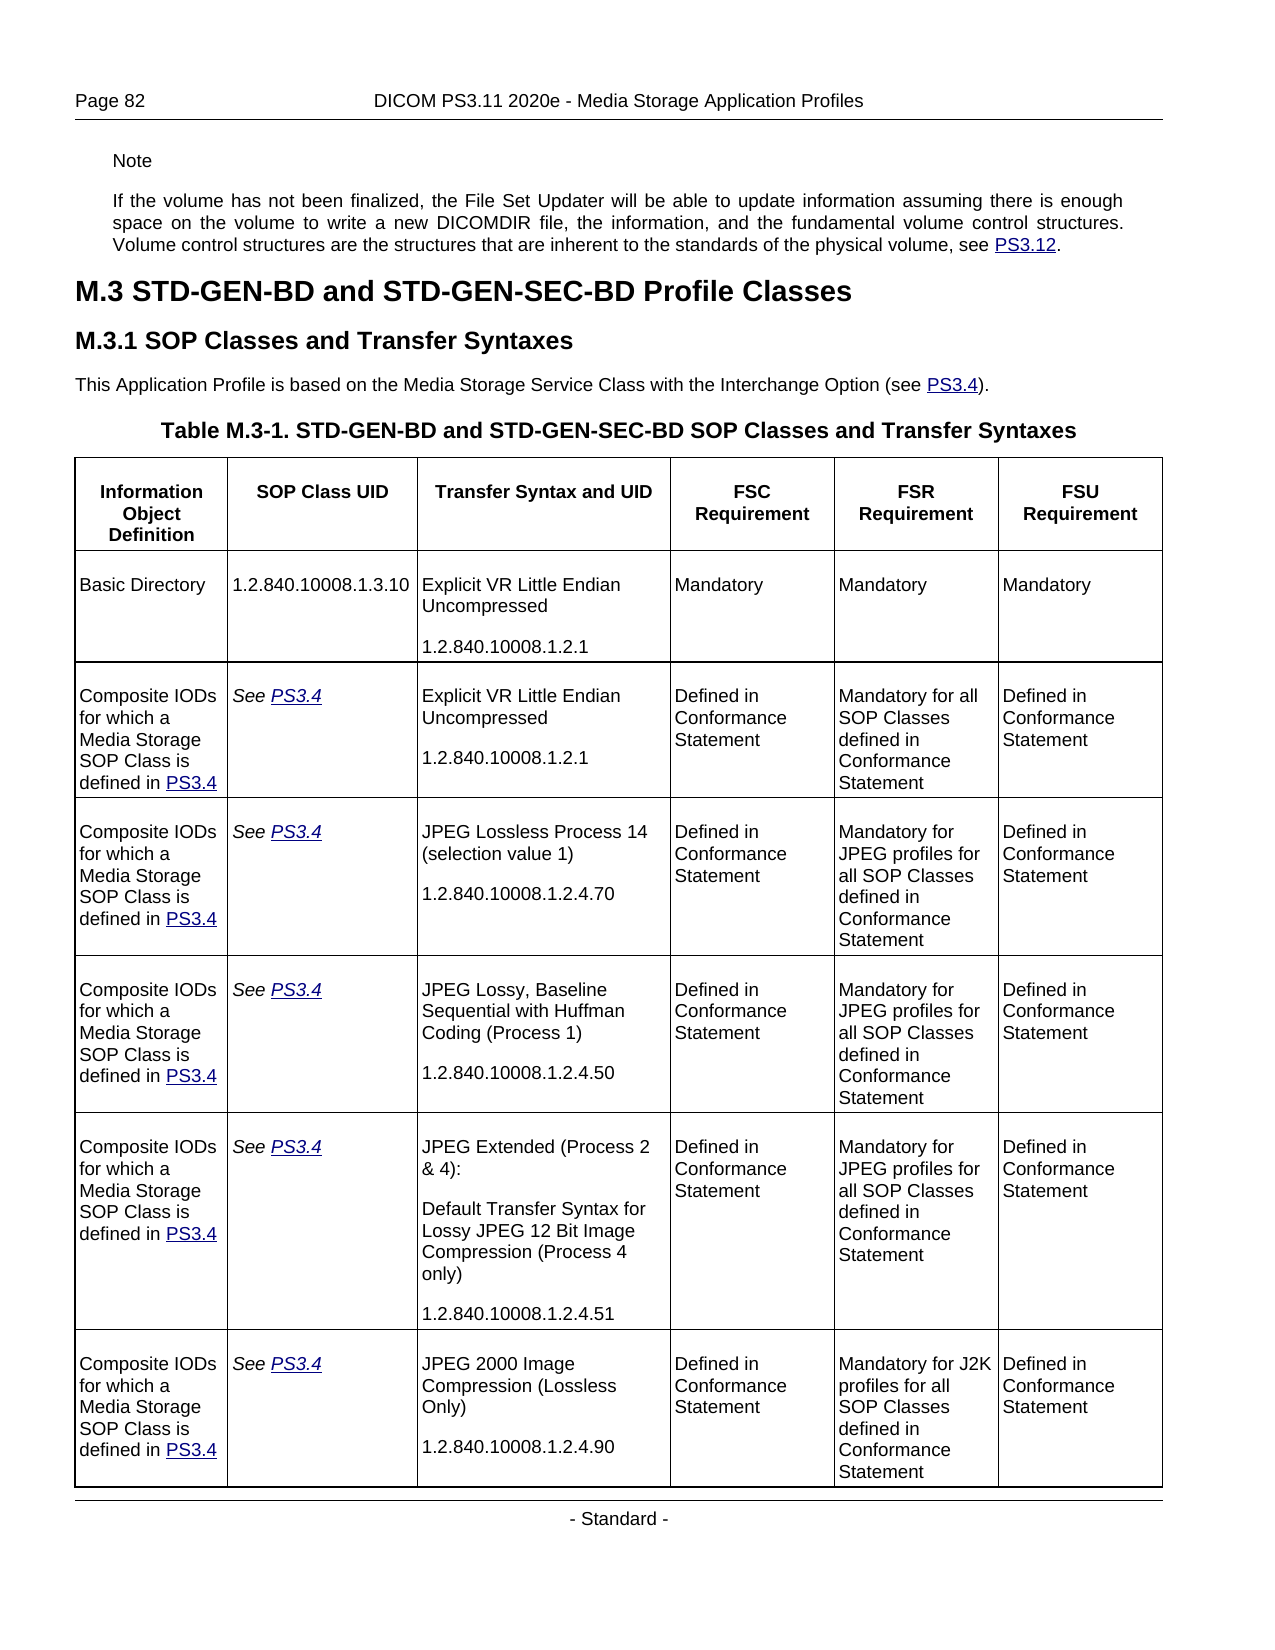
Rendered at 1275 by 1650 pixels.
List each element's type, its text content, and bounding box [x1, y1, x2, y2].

table_cell See PS3.4 [228, 956, 417, 1112]
table_cell Mandatory [835, 551, 998, 661]
table_cell Defined in Conformance Statement [999, 798, 1162, 955]
table_cell JPEG Lossless Process 14 (selection value 1) 1.2.840.10008.1.2.4.70 [418, 798, 670, 955]
text If the volume has not been finalized, the File Set Updater will be able to update information assuming there is enough space on the volume to write a new DICOMDIR file, the information, and the fundamental volume control structures. Volume control structures are the structures that are inherent to the standards of the physical volume, see PS3.12. [112, 190, 1125, 255]
text M.3.1 SOP Classes and Transfer Syntaxes [75, 326, 1162, 355]
table_cell Defined in Conformance Statement [999, 663, 1162, 797]
table_header FSR Requirement [835, 458, 998, 550]
table_cell Defined in Conformance Statement [999, 1330, 1162, 1486]
table_cell Mandatory for JPEG profiles for all SOP Classes defined in Conformance Statement [835, 956, 998, 1112]
table_header Information Object Definition [76, 458, 227, 550]
table_cell Composite IODs for which a Media Storage SOP Class is defined in PS3.4 [76, 663, 227, 797]
table_cell Defined in Conformance Statement [999, 1113, 1162, 1329]
text This Application Profile is based on the Media Storage Service Class with the Interchange Option (see PS3.4). [75, 373, 1162, 395]
table_cell Composite IODs for which a Media Storage SOP Class is defined in PS3.4 [76, 798, 227, 955]
text M.3 STD-GEN-BD and STD-GEN-SEC-BD Profile Classes [75, 274, 1162, 307]
table_cell Composite IODs for which a Media Storage SOP Class is defined in PS3.4 [76, 1113, 227, 1329]
table_header Transfer Syntax and UID [418, 458, 670, 550]
table_cell JPEG Extended (Process 2 & 4): Default Transfer Syntax for Lossy JPEG 12 Bit Image Compression (Process 4 only) 1.2.840.10008.1.2.4.51 [418, 1113, 670, 1329]
table_cell Mandatory [671, 551, 834, 661]
table_cell Basic Directory [76, 551, 227, 661]
table_cell JPEG Lossy, Baseline Sequential with Huffman Coding (Process 1) 1.2.840.10008.1.2.4.50 [418, 956, 670, 1112]
table_cell 1.2.840.10008.1.3.10 [228, 551, 417, 661]
table_cell Defined in Conformance Statement [999, 956, 1162, 1112]
table_cell Defined in Conformance Statement [671, 798, 834, 955]
table_cell See PS3.4 [228, 798, 417, 955]
table_cell Defined in Conformance Statement [671, 956, 834, 1112]
table_cell Mandatory for all SOP Classes defined in Conformance Statement [835, 663, 998, 797]
table_cell Mandatory for JPEG profiles for all SOP Classes defined in Conformance Statement [835, 798, 998, 955]
table_header FSU Requirement [999, 458, 1162, 550]
table_cell Composite IODs for which a Media Storage SOP Class is defined in PS3.4 [76, 1330, 227, 1486]
table_header FSC Requirement [671, 458, 834, 550]
table_cell JPEG 2000 Image Compression (Lossless Only) 1.2.840.10008.1.2.4.90 [418, 1330, 670, 1486]
text Note [112, 150, 1125, 172]
table_cell Mandatory [999, 551, 1162, 661]
table_cell Mandatory for J2K profiles for all SOP Classes defined in Conformance Statement [835, 1330, 998, 1486]
table_cell See PS3.4 [228, 1113, 417, 1329]
table_cell Defined in Conformance Statement [671, 1330, 834, 1486]
table_cell Explicit VR Little Endian Uncompressed 1.2.840.10008.1.2.1 [418, 663, 670, 797]
text Table M.3-1. STD-GEN-BD and STD-GEN-SEC-BD SOP Classes and Transfer Syntaxes [75, 418, 1162, 443]
table_cell Composite IODs for which a Media Storage SOP Class is defined in PS3.4 [76, 956, 227, 1112]
table_cell Defined in Conformance Statement [671, 663, 834, 797]
table_cell Mandatory for JPEG profiles for all SOP Classes defined in Conformance Statement [835, 1113, 998, 1329]
table_cell Explicit VR Little Endian Uncompressed 1.2.840.10008.1.2.1 [418, 551, 670, 661]
table_cell See PS3.4 [228, 663, 417, 797]
table_cell See PS3.4 [228, 1330, 417, 1486]
table_cell Defined in Conformance Statement [671, 1113, 834, 1329]
table_header SOP Class UID [228, 458, 417, 550]
